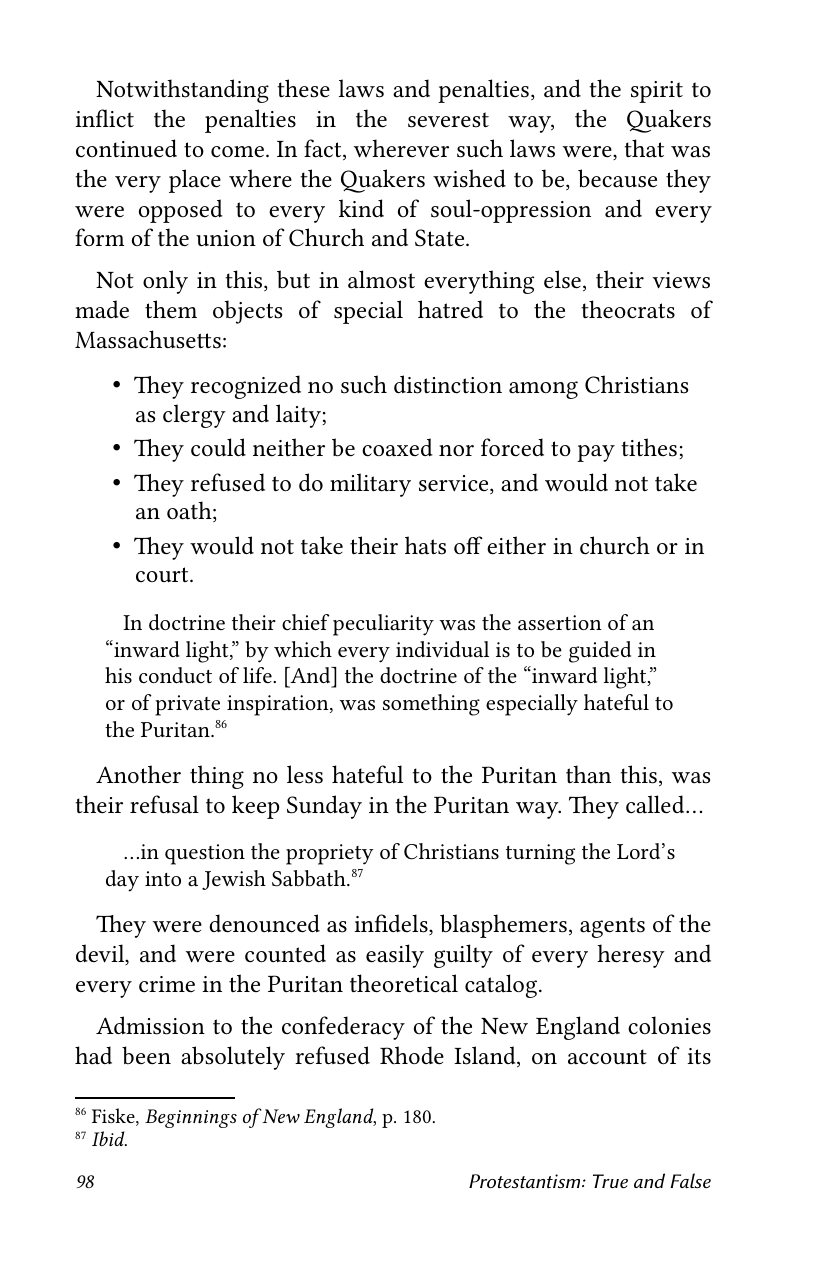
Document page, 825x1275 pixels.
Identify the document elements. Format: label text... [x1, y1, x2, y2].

text Another thing no less hateful to the Puritan than this, was their refusal to keep Sunday in the Puritan way. They called… [75, 761, 712, 820]
text Admission to the confederacy of the New England colonies had been absolutely refused Rhode Island, on account of its [75, 1012, 712, 1071]
text Ibid. [75, 1128, 712, 1152]
text They were denounced as infidels, blasphemers, agents of the devil, and were counted as easily guilty of every heresy and every crime in the Puritan theoretical catalog. [75, 911, 712, 999]
text Fiske, Beginnings of New England, p. 180. [75, 1104, 712, 1128]
text Notwithstanding these laws and penalties, and the spirit to inflict the penalties in the severest way, the Quakers continued to come. In fact, wherever such laws were, that was the very place where the Quakers wished to be, because they were opposed to every kind of soul-oppression and every form of the union of Church and State. [75, 75, 712, 253]
list They recognized no such distinction among Christians as clergy and laity; [112, 371, 712, 428]
list They could neither be coaxed nor forced to pay tithes; [112, 434, 712, 463]
text ...in question the propriety of Christians turning the Lord’s day into a Jewish Sabbath. [105, 839, 682, 892]
text In doctrine their chief peculiarity was the assertion of an “inward light,” by which every individual is to be guided in his conduct of life. [And] the doctrine of the “inward light,” or of private inspiration, was something especially hateful to the Puritan. [105, 610, 682, 743]
list They refused to do military service, and would not take an oath; [112, 469, 712, 526]
text Not only in this, but in almost everything else, their views made them objects of special hatred to the theocrats of Massachusetts: [75, 266, 712, 355]
list They would not take their hats off either in church or in court. [112, 532, 712, 589]
